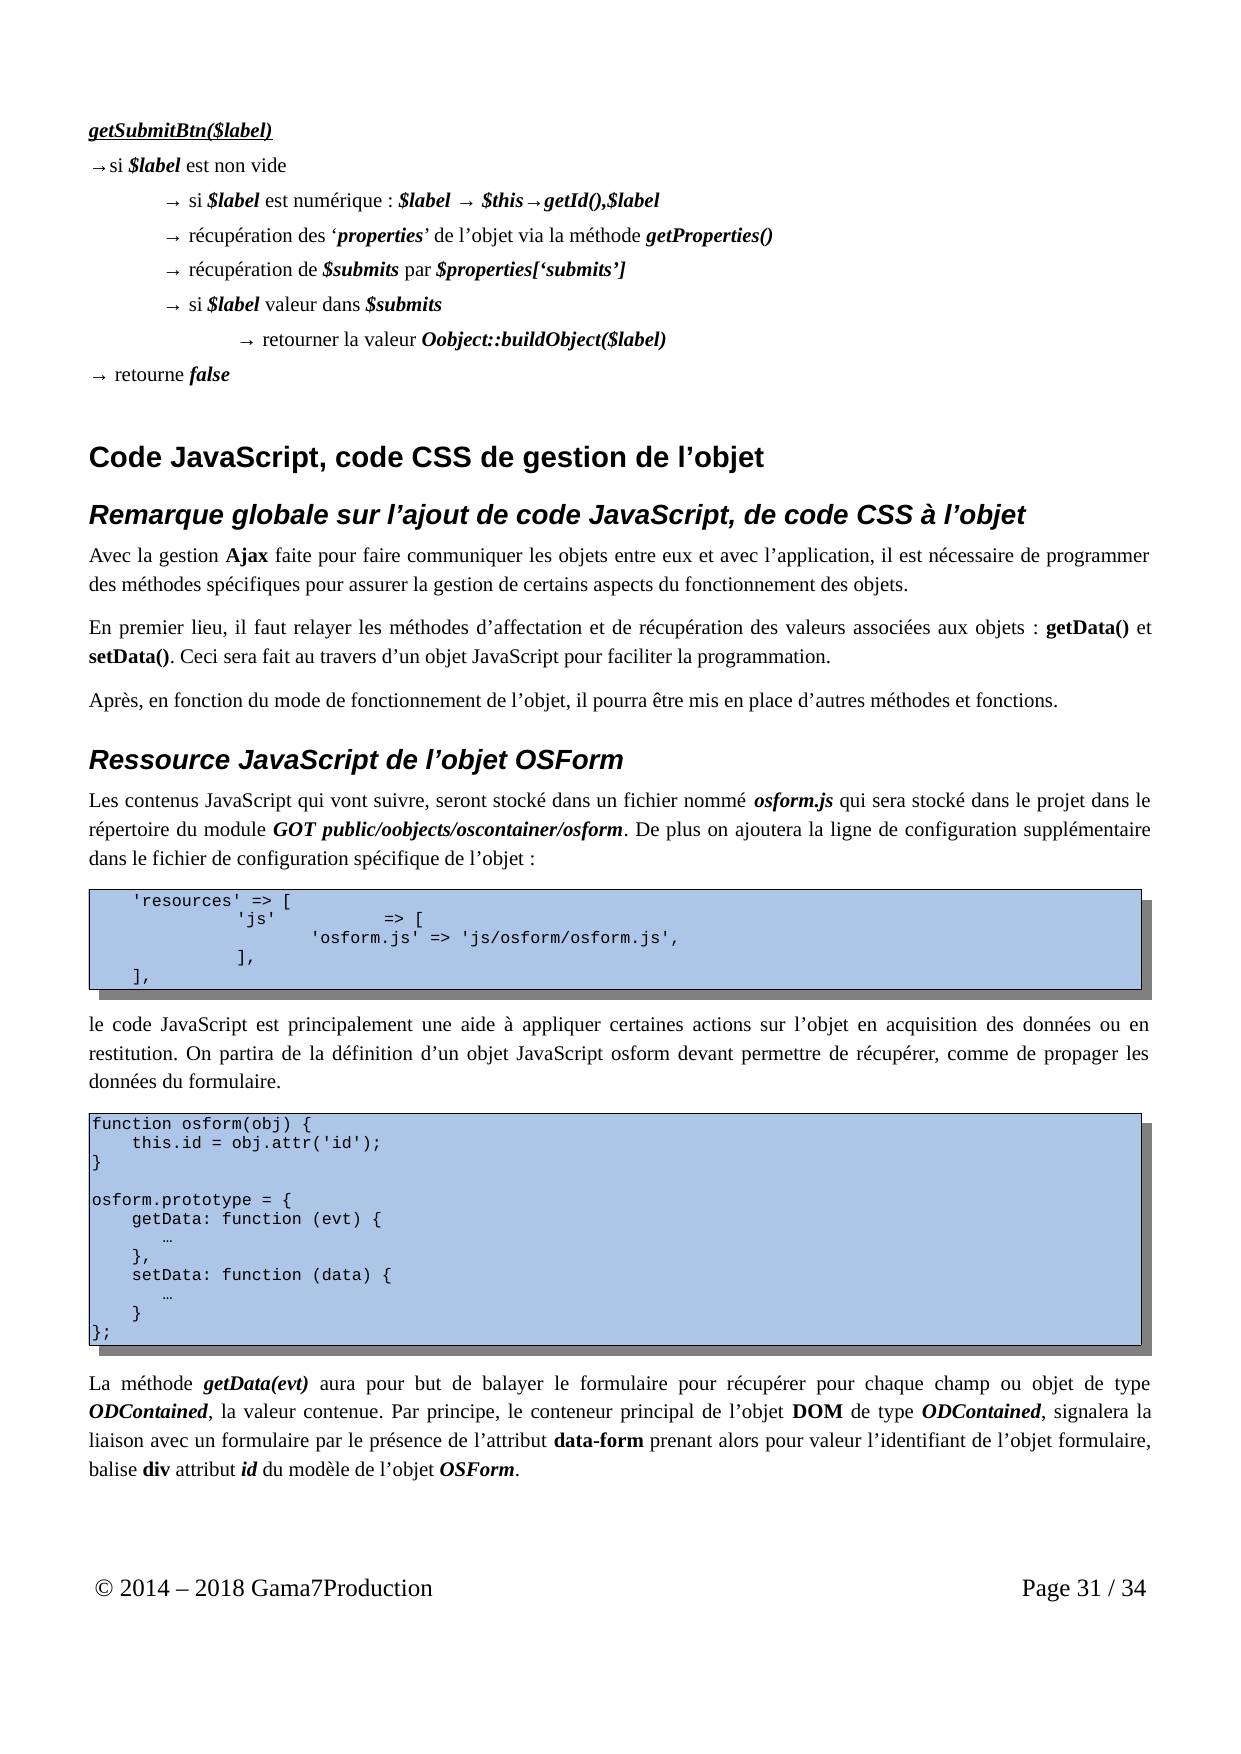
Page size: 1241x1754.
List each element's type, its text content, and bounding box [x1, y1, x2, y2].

text → retourne false [88, 362, 1152, 386]
text } [90, 1301, 1141, 1320]
text this.id = obj.attr('id'); [90, 1132, 1141, 1151]
text → si $label valeur dans $submits [88, 292, 1152, 316]
text → retourner la valeur Oobject::buildObject($label) [88, 327, 1152, 351]
subtitle Remarque globale sur l’ajout de code JavaScript, de code CSS à l’objet [88, 499, 1152, 531]
text le code JavaScript est principalement une aide à appliquer certaines actions sur l’objet en acquisition des données ou en restitution. On partira de la définition d’un objet JavaScript osform devant permettre de récupérer, comme de propager les données du formulaire. [88, 1012, 1152, 1093]
text Après, en fonction du mode de fonctionnement de l’objet, il pourra être mis en place d’autres méthodes et fonctions. [88, 688, 1152, 712]
text → récupération de $submits par $properties[‘submits’] [88, 257, 1152, 281]
text →si $label est non vide [88, 153, 1152, 177]
text 'osform.js' => 'js/osform/osform.js', [90, 927, 1141, 946]
text … [90, 1283, 1141, 1301]
text Avec la gestion Ajax faite pour faire communiquer les objets entre eux et avec l’application, il est nécessaire de programmer des méthodes spécifiques pour assurer la gestion de certains aspects du fonctionnement des objets. [88, 543, 1152, 596]
text getData: function (evt) { [90, 1207, 1141, 1226]
subtitle Ressource JavaScript de l’objet OSForm [88, 743, 1152, 775]
text } [90, 1151, 1141, 1169]
text osform.prototype = { [90, 1188, 1141, 1207]
text En premier lieu, il faut relayer les méthodes d’affectation et de récupération des valeurs associées aux objets : getData() et setData(). Ceci sera fait au travers d’un objet JavaScript pour faciliter la programmation. [88, 615, 1152, 668]
subtitle Code JavaScript, code CSS de gestion de l’objet [88, 440, 1152, 474]
text ], [90, 964, 1141, 989]
text Les contenus JavaScript qui vont suivre, seront stocké dans un fichier nommé osform.js qui sera stocké dans le projet dans le répertoire du module GOT public/oobjects/oscontainer/osform. De plus on ajoutera la ligne de configuration supplémentaire dans le fichier de configuration spécifique de l’objet : [88, 788, 1152, 870]
text }; [90, 1320, 1141, 1345]
text }, [90, 1245, 1141, 1264]
text getSubmitBtn($label) [88, 118, 1152, 142]
text function osform(obj) { [90, 1114, 1141, 1132]
text setData: function (data) { [90, 1264, 1141, 1283]
text ], [90, 946, 1141, 964]
text La méthode getData(evt) aura pour but de balayer le formulaire pour récupérer pour chaque champ ou objet de type ODContained, la valeur contenue. Par principe, le conteneur principal de l’objet DOM de type ODContained, signalera la liaison avec un formulaire par le présence de l’attribut data-form prenant alors pour valeur l’identifiant de l’objet formulaire, balise div attribut id du modèle de l’objet OSForm. [88, 1371, 1152, 1481]
text 'js' => [ [90, 908, 1141, 927]
text → si $label est numérique : $label → $this→getId(),$label [88, 188, 1152, 212]
text 'resources' => [ [90, 890, 1141, 908]
text → récupération des ‘properties’ de l’objet via la méthode getProperties() [88, 222, 1152, 247]
text … [90, 1226, 1141, 1245]
